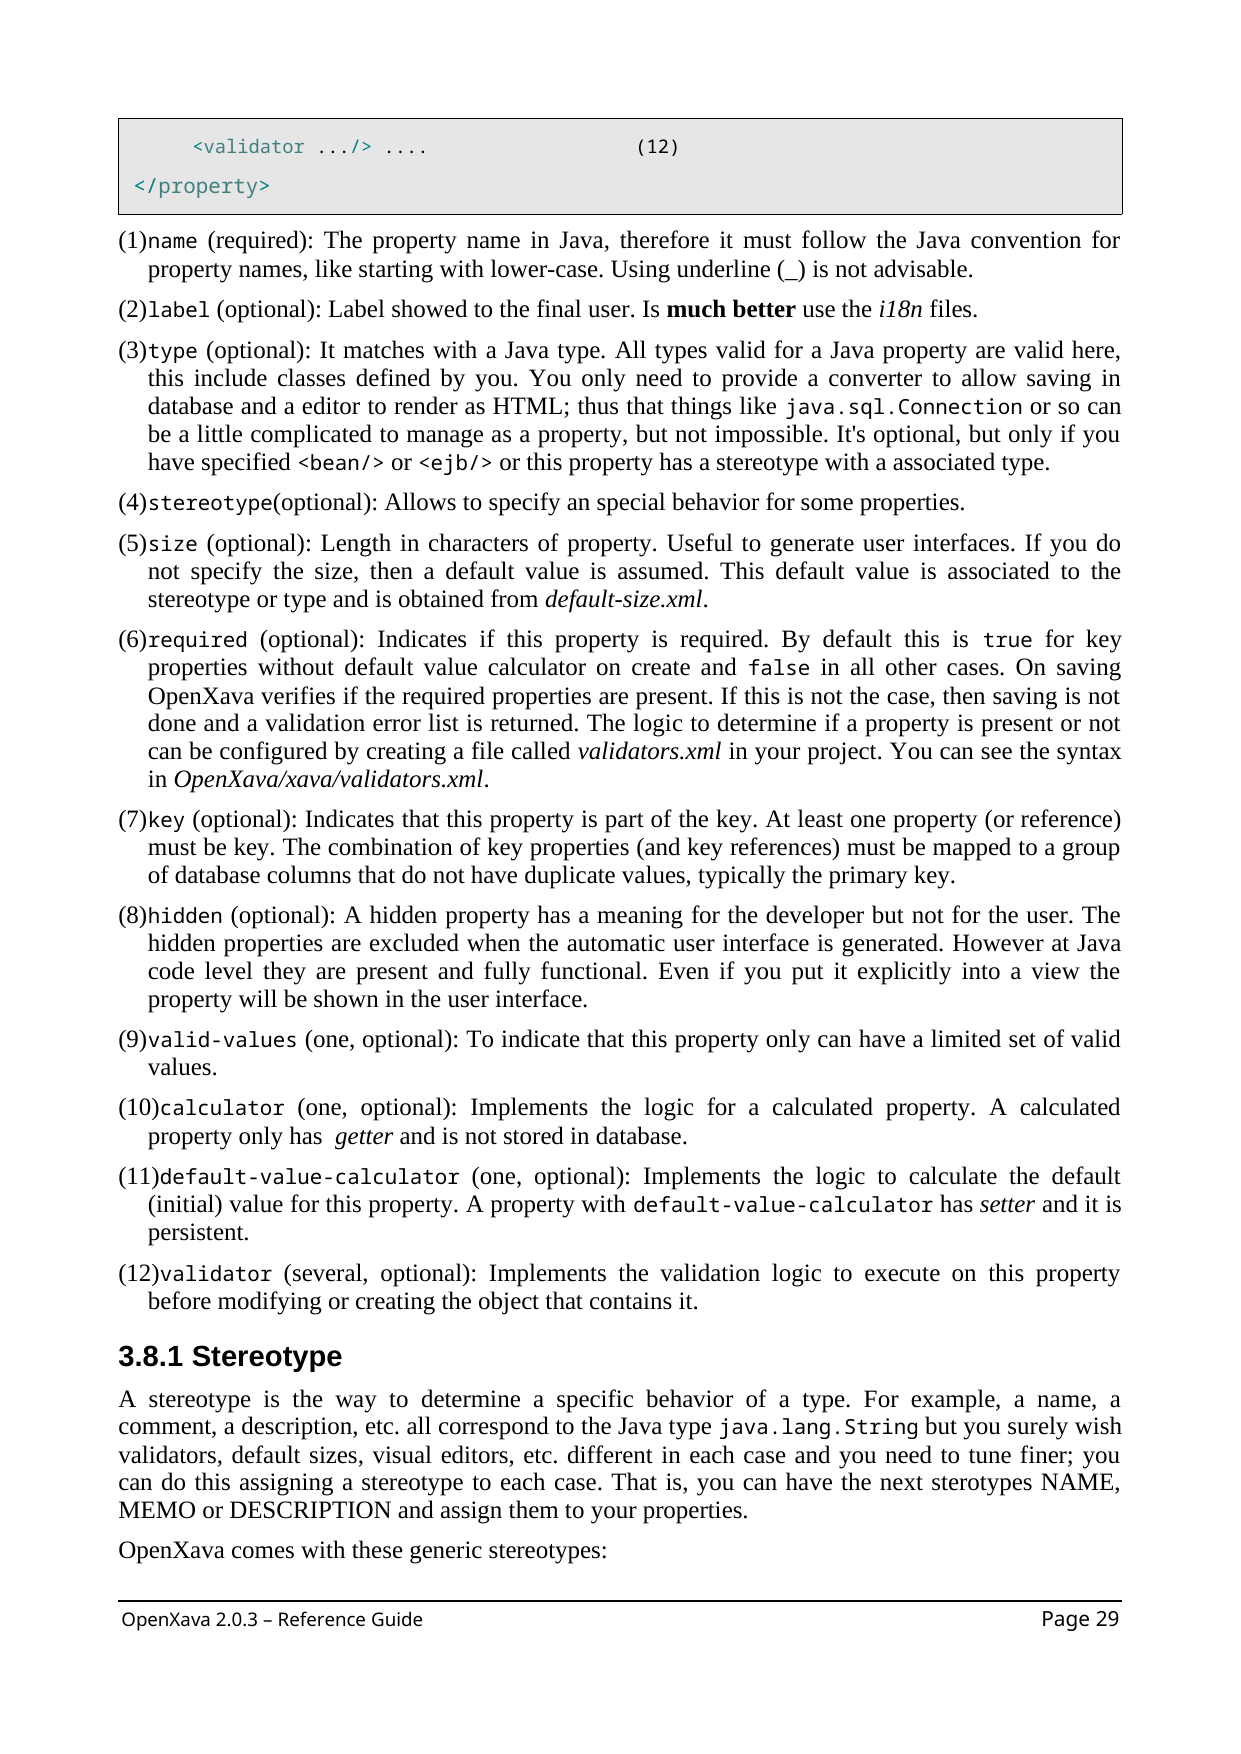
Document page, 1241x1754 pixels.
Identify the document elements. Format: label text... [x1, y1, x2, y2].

list label (optional): Label showed to the final user. Is much better use the i18n files. [118, 295, 1122, 323]
list default-value-calculator (one, optional): Implements the logic to calculate the default (initial) value for this property. A property with default-value-calculator has setter and it is persistent. [118, 1162, 1122, 1246]
subtitle Stereotype [118, 1339, 1122, 1372]
text <validator .../> .... (12) [119, 119, 1122, 156]
list validator (several, optional): Implements the validation logic to execute on this property before modifying or creating the object that contains it. [118, 1259, 1122, 1314]
text OpenXava comes with these generic stereotypes: [118, 1536, 1122, 1564]
list size (optional): Length in characters of property. Useful to generate user interfaces. If you do not specify the size, then a default value is assumed. This default value is associated to the stereotype or type and is obtained from default-size.xml. [118, 529, 1122, 613]
list type (optional): It matches with a Java type. All types valid for a Java property are valid here, this include classes defined by you. You only need to provide a converter to allow saving in database and a editor to render as HTML; thus that things like java.sql.Connection or so can be a little complicated to manage as a property, but not impossible. It's optional, but only if you have specified <bean/> or <ejb/> or this property has a stereotype with a associated type. [118, 336, 1122, 476]
list hidden (optional): A hidden property has a meaning for the developer but not for the user. The hidden properties are excluded when the automatic user interface is generated. However at Java code level they are present and fully functional. Even if you put it explicitly into a view the property will be shown in the user interface. [118, 901, 1122, 1013]
list key (optional): Indicates that this property is part of the key. At least one property (or reference) must be key. The combination of key properties (and key references) must be mapped to a group of database columns that do not have duplicate values, typically the primary key. [118, 805, 1122, 889]
list calculator (one, optional): Implements the logic for a calculated property. A calculated property only has getter and is not stored in database. [118, 1093, 1122, 1149]
list stereotype(optional): Allows to specify an special behavior for some properties. [118, 488, 1122, 517]
list name (required): The property name in Java, therefore it must follow the Java convention for property names, like starting with lower-case. Using underline (_) is not advisable. [118, 227, 1122, 283]
text </property> [119, 156, 1122, 214]
list valid-values (one, optional): To indicate that this property only can have a limited set of valid values. [118, 1025, 1122, 1081]
list required (optional): Indicates if this property is required. By default this is true for key properties without default value calculator on create and false in all other cases. On saving OpenXava verifies if the required properties are present. If this is not the case, then saving is not done and a validation error list is returned. The logic to determine if a property is present or not can be configured by creating a file called validators.xml in your project. You can see the syntax in OpenXava/xava/validators.xml. [118, 625, 1122, 793]
text A stereotype is the way to determine a specific behavior of a type. For example, a name, a comment, a description, etc. all correspond to the Java type java.lang.String but you surely wish validators, default sizes, visual editors, etc. different in each case and you need to tune finer; you can do this assigning a stereotype to each case. That is, you can have the next sterotypes NAME, MEMO or DESCRIPTION and assign them to your properties. [118, 1385, 1122, 1524]
